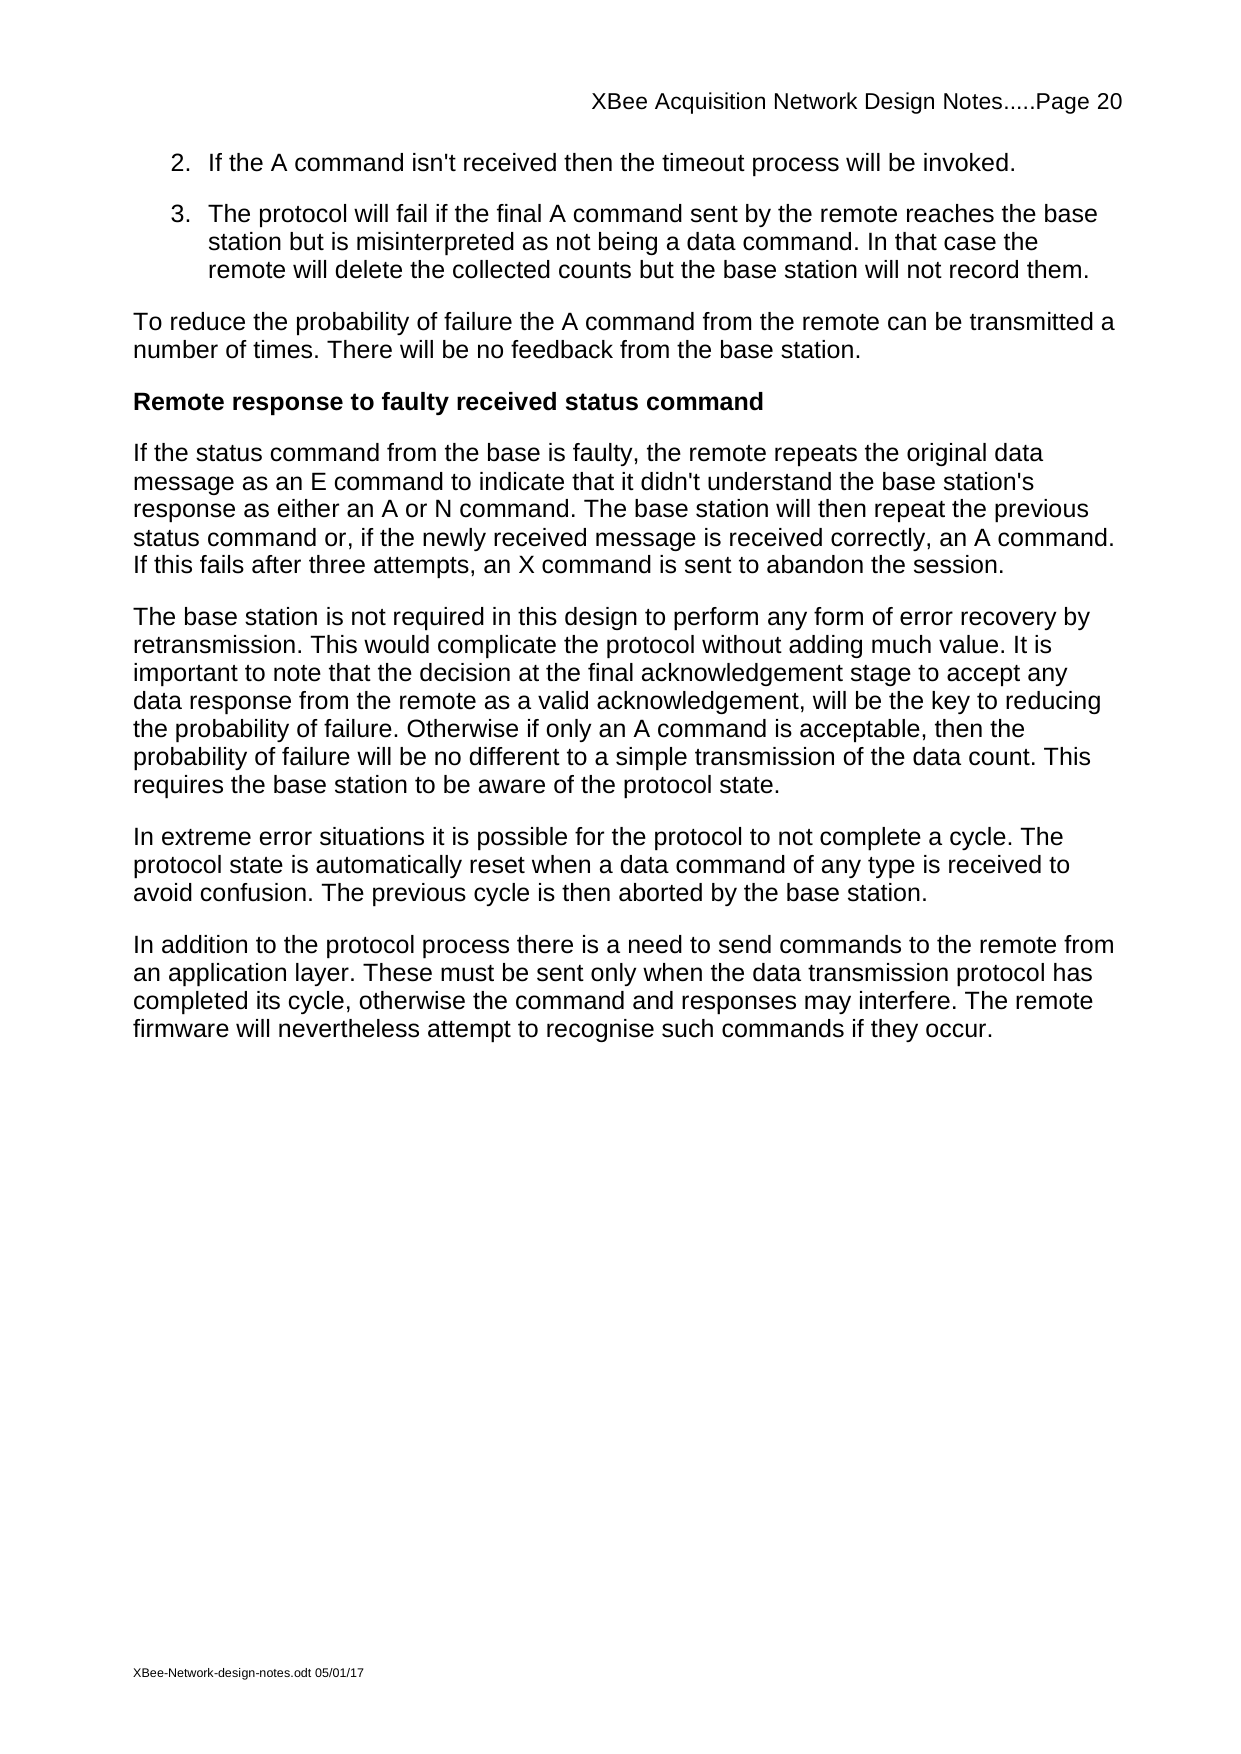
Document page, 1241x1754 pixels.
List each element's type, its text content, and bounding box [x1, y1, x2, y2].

list If the A command isn't received then the timeout process will be invoked. [170, 149, 1123, 177]
text If the status command from the base is faulty, the remote repeats the original data message as an E command to indicate that it didn't understand the base station's response as either an A or N command. The base station will then repeat the previous status command or, if the newly received message is received correctly, an A command. If this fails after three attempts, an X command is sent to abandon the session. [133, 439, 1123, 579]
text In addition to the protocol process there is a need to send commands to the remote from an application layer. These must be sent only when the data transmission protocol has completed its cycle, otherwise the command and responses may interfere. The remote firmware will nevertheless attempt to recognise such commands if they occur. [133, 931, 1123, 1043]
text Remote response to faulty received status command [133, 388, 1123, 416]
text In extreme error situations it is possible for the protocol to not complete a cycle. The protocol state is automatically reset when a data command of any type is received to avoid confusion. The previous cycle is then aborted by the base station. [133, 823, 1123, 907]
list The protocol will fail if the final A command sent by the remote reaches the base station but is misinterpreted as not being a data command. In that case the remote will delete the collected counts but the base station will not record them. [170, 200, 1123, 284]
text The base station is not required in this design to perform any form of error recovery by retransmission. This would complicate the protocol without adding much value. It is important to note that the decision at the final acknowledgement stage to accept any data response from the remote as a valid acknowledgement, will be the key to reducing the probability of failure. Otherwise if only an A command is acceptable, then the probability of failure will be no different to a simple transmission of the data count. This requires the base station to be aware of the protocol state. [133, 603, 1123, 799]
text To reduce the probability of failure the A command from the remote can be transmitted a number of times. There will be no feedback from the base station. [133, 308, 1123, 364]
